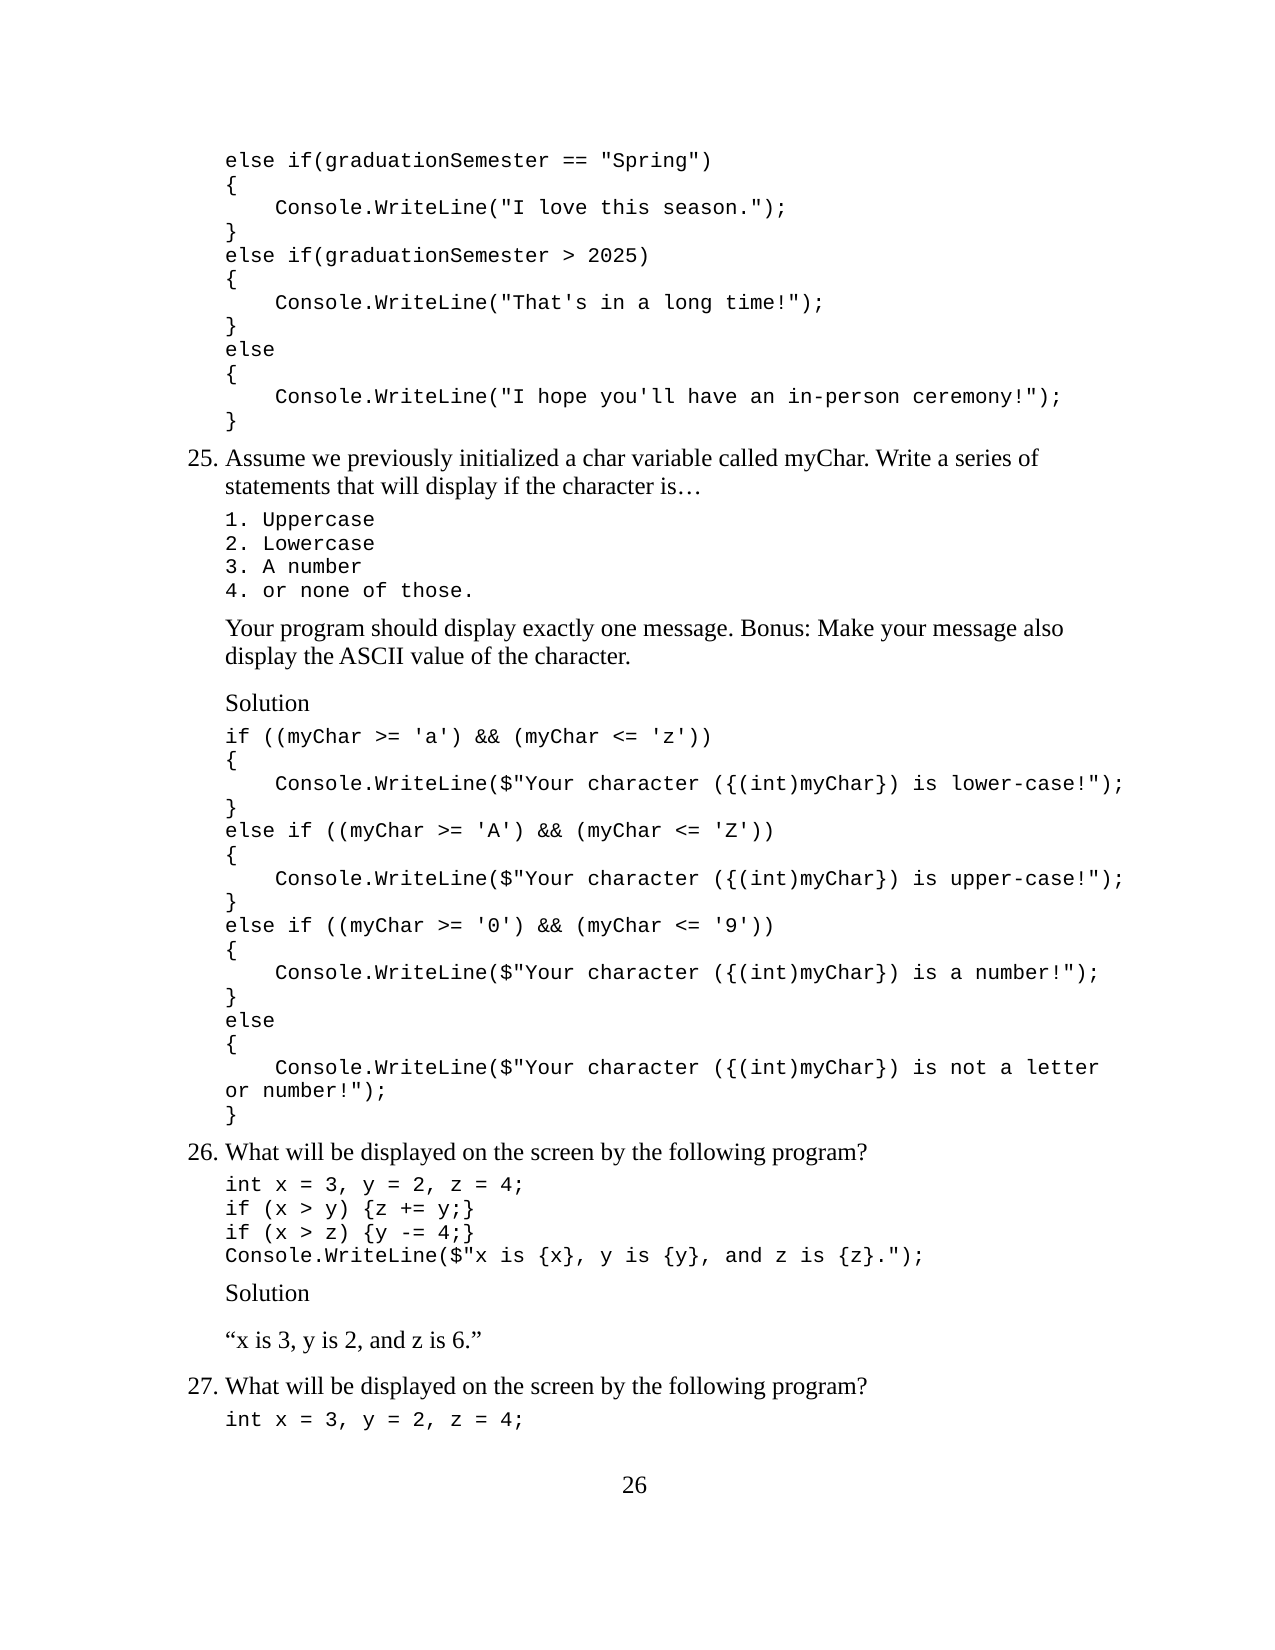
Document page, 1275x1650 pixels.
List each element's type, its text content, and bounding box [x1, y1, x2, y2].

list } [187, 797, 1125, 820]
list if (x > y) {z += y;} [187, 1198, 1125, 1222]
list “x is 3, y is 2, and z is 6.” [187, 1325, 1125, 1353]
list Console.WriteLine("That's in a long time!"); [187, 292, 1125, 316]
list { [187, 363, 1125, 386]
list } [187, 891, 1125, 915]
list Lowercase [225, 533, 1125, 556]
list int x = 3, y = 2, z = 4; [187, 1174, 1125, 1198]
list or none of those. [225, 580, 1125, 604]
list else if ((myChar >= '0') && (myChar <= '9')) [187, 915, 1125, 939]
list } [187, 986, 1125, 1009]
list Console.WriteLine($"Your character ({(int)myChar}) is not a letter or number!"); [187, 1057, 1125, 1104]
list Your program should display exactly one message. Bonus: Make your message also display the ASCII value of the character. [187, 613, 1125, 670]
list Console.WriteLine($"Your character ({(int)myChar}) is a number!"); [187, 962, 1125, 986]
list What will be displayed on the screen by the following program? [187, 1137, 1125, 1166]
list Assume we previously initialized a char variable called myChar. Write a series of statements that will display if the character is… [187, 443, 1125, 500]
list } [187, 221, 1125, 244]
list if ((myChar >= 'a') && (myChar <= 'z')) [187, 726, 1125, 749]
list Console.WriteLine($"Your character ({(int)myChar}) is lower-case!"); [187, 773, 1125, 797]
list else if(graduationSemester == "Spring") [187, 150, 1125, 174]
list Solution [187, 1278, 1125, 1307]
list Console.WriteLine("I hope you'll have an in-person ceremony!"); [187, 386, 1125, 410]
list if (x > z) {y -= 4;} [187, 1222, 1125, 1245]
list What will be displayed on the screen by the following program? [187, 1371, 1125, 1400]
list { [187, 939, 1125, 962]
list { [187, 1033, 1125, 1057]
list Console.WriteLine("I love this season."); [187, 197, 1125, 221]
list Console.WriteLine($"Your character ({(int)myChar}) is upper-case!"); [187, 868, 1125, 891]
list else if(graduationSemester > 2025) [187, 244, 1125, 268]
list int x = 3, y = 2, z = 4; [187, 1409, 1125, 1433]
list else [187, 339, 1125, 363]
list } [187, 316, 1125, 339]
list { [187, 174, 1125, 197]
list { [187, 844, 1125, 868]
list } [187, 410, 1125, 434]
list } [187, 1104, 1125, 1128]
list { [187, 749, 1125, 773]
list Console.WriteLine($"x is {x}, y is {y}, and z is {z}."); [187, 1245, 1125, 1269]
list Uppercase [225, 509, 1125, 533]
list else if ((myChar >= 'A') && (myChar <= 'Z')) [187, 820, 1125, 844]
list A number [225, 556, 1125, 580]
list else [187, 1009, 1125, 1033]
list Solution [187, 688, 1125, 717]
list { [187, 268, 1125, 292]
